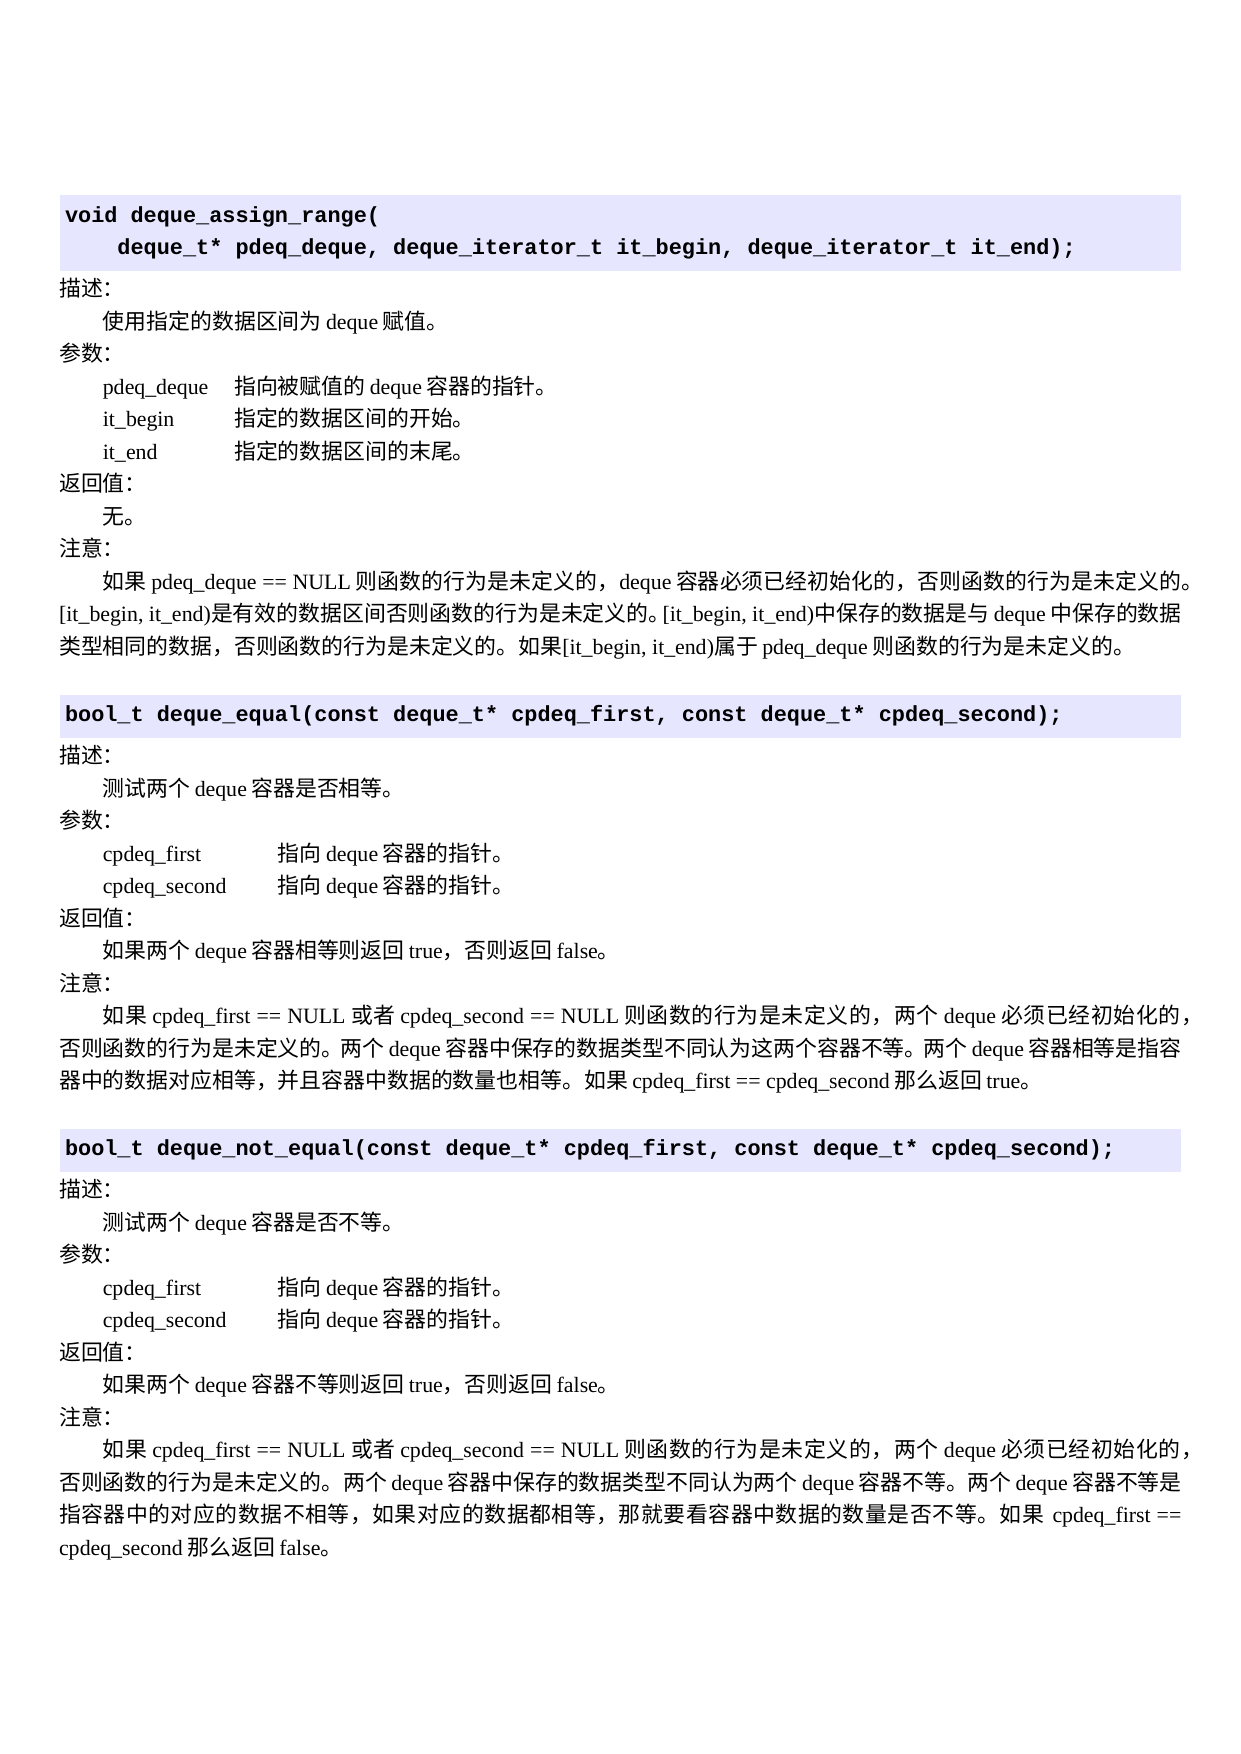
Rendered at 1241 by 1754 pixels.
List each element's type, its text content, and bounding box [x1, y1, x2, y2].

text cpdeq_first 指向deque容器的指针。 [59, 1269, 1181, 1302]
text 描述： [59, 739, 1181, 770]
text 描述： [59, 1173, 1181, 1204]
text cpdeq_first 指向deque容器的指针。 [59, 835, 1181, 868]
text 测试两个deque容器是否相等。 [59, 770, 1181, 803]
text 返回值： [59, 900, 1181, 933]
table_header bool_t deque_not_equal(const deque_t* cpdeq_first, const deque_t* cpdeq_second); [60, 1129, 1181, 1172]
text 如果两个deque容器相等则返回true，否则返回false。 [59, 933, 1181, 965]
text 如果两个deque容器不等则返回true，否则返回false。 [59, 1367, 1181, 1399]
text 注意： [59, 965, 1181, 998]
table_header bool_t deque_equal(const deque_t* cpdeq_first, const deque_t* cpdeq_second); [60, 695, 1181, 738]
text cpdeq_second 指向deque容器的指针。 [59, 868, 1181, 900]
text cpdeq_second 指向deque容器的指针。 [59, 1302, 1181, 1334]
text 注意： [59, 1399, 1181, 1432]
text 参数： [59, 1237, 1181, 1269]
text 使用指定的数据区间为deque赋值。 [59, 303, 1181, 336]
text 如果pdeq_deque == NULL则函数的行为是未定义的，deque容器必须已经初始化的，否则函数的行为是未定义的。[it_begin, it_end)是有效的数据区间否则函数的行为是未定义的。[it_begin, it_end)中保存的数据是与deque中保存的数据类型相同的数据，否则函数的行为是未定义的。如果[it_begin, it_end)属于pdeq_deque则函数的行为是未定义的。 [59, 563, 1181, 661]
text 描述： [59, 272, 1181, 303]
text it_end 指定的数据区间的末尾。 [59, 433, 1181, 466]
text 参数： [59, 803, 1181, 835]
text it_begin 指定的数据区间的开始。 [59, 401, 1181, 433]
table_header void deque_assign_range( deque_t* pdeq_deque, deque_iterator_t it_begin, deque_iterator_t it_end); [60, 195, 1181, 271]
text 如果cpdeq_first == NULL或者cpdeq_second == NULL则函数的行为是未定义的，两个deque必须已经初始化的，否则函数的行为是未定义的。两个deque容器中保存的数据类型不同认为这两个容器不等。两个deque容器相等是指容器中的数据对应相等，并且容器中数据的数量也相等。如果cpdeq_first == cpdeq_second那么返回true。 [59, 998, 1181, 1095]
text 无。 [59, 498, 1181, 531]
text 注意： [59, 531, 1181, 563]
text 返回值： [59, 466, 1181, 498]
text 测试两个deque容器是否不等。 [59, 1204, 1181, 1237]
text 如果cpdeq_first == NULL或者cpdeq_second == NULL则函数的行为是未定义的，两个deque必须已经初始化的，否则函数的行为是未定义的。两个deque容器中保存的数据类型不同认为两个deque容器不等。两个deque容器不等是指容器中的对应的数据不相等，如果对应的数据都相等，那就要看容器中数据的数量是否不等。如果cpdeq_first == cpdeq_second那么返回false。 [59, 1432, 1181, 1562]
text 参数： [59, 336, 1181, 368]
text 返回值： [59, 1334, 1181, 1367]
text pdeq_deque 指向被赋值的deque容器的指针。 [59, 368, 1181, 401]
